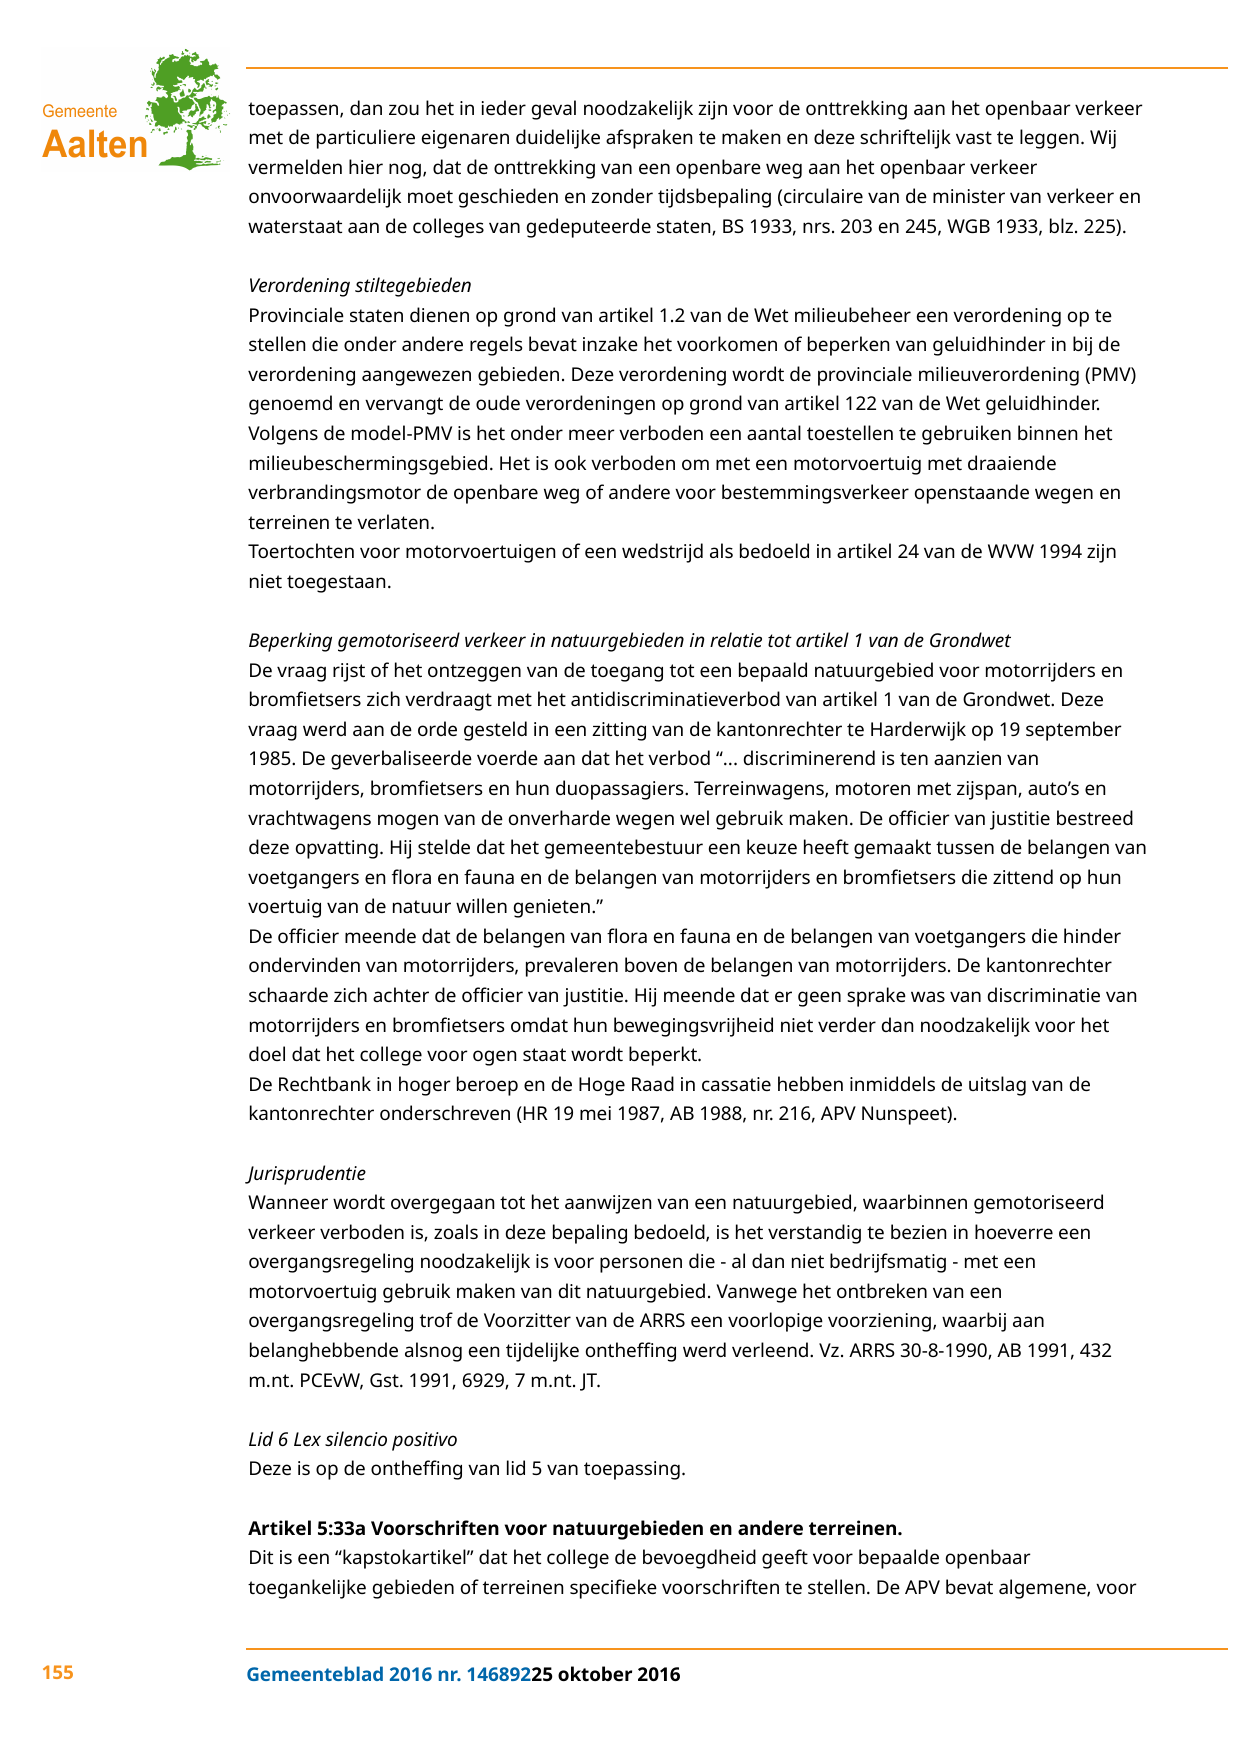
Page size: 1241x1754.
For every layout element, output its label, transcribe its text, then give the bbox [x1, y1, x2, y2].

text De vraag rijst of het ontzeggen van de toegang tot een bepaald natuurgebied voor motorrijders en bromfietsers zich verdraagt met het antidiscriminatieverbod van artikel 1 van de Grondwet. Deze vraag werd aan de orde gesteld in een zitting van de kantonrechter te Harderwijk op 19 september 1985. De geverbaliseerde voerde aan dat het verbod “... discriminerend is ten aanzien van motorrijders, bromfietsers en hun duopassagiers. Terreinwagens, motoren met zijspan, auto’s en vrachtwagens mogen van de onverharde wegen wel gebruik maken. De officier van justitie bestreed deze opvatting. Hij stelde dat het gemeentebestuur een keuze heeft gemaakt tussen de belangen van voetgangers en flora en fauna en de belangen van motorrijders en bromfietsers die zittend op hun voertuig van de natuur willen genieten.” [248, 657, 1152, 919]
text Lid 6 Lex silencio positivo [248, 1426, 1152, 1452]
text Toertochten voor motorvoertuigen of een wedstrijd als bedoeld in artikel 24 van de WVW 1994 zijn niet toegestaan. [248, 538, 1152, 594]
text De officier meende dat de belangen van flora en fauna en de belangen van voetgangers die hinder ondervinden van motorrijders, prevaleren boven de belangen van motorrijders. De kantonrechter schaarde zich achter de officier van justitie. Hij meende dat er geen sprake was van discriminatie van motorrijders en bromfietsers omdat hun bewegingsvrijheid niet verder dan noodzakelijk voor het doel dat het college voor ogen staat wordt beperkt. [248, 923, 1152, 1067]
text Verordening stiltegebieden [248, 272, 1152, 298]
text Beperking gemotoriseerd verkeer in natuurgebieden in relatie tot artikel 1 van de Grondwet [248, 627, 1152, 653]
picture [41, 47, 231, 172]
text De Rechtbank in hoger beroep en de Hoge Raad in cassatie hebben inmiddels de uitslag van de kantonrechter onderschreven (HR 19 mei 1987, AB 1988, nr. 216, APV Nunspeet). [248, 1071, 1152, 1126]
text Wanneer wordt overgegaan tot het aanwijzen van een natuurgebied, waarbinnen gemotoriseerd verkeer verboden is, zoals in deze bepaling bedoeld, is het verstandig te bezien in hoeverre een overgangsregeling noodzakelijk is voor personen die - al dan niet bedrijfsmatig - met een motorvoertuig gebruik maken van dit natuurgebied. Vanwege het ontbreken van een overgangsregeling trof de Voorzitter van de ARRS een voorlopige voorziening, waarbij aan belanghebbende alsnog een tijdelijke ontheffing werd verleend. Vz. ARRS 30-8-1990, AB 1991, 432 m.nt. PCEvW, Gst. 1991, 6929, 7 m.nt. JT. [248, 1189, 1152, 1393]
text Volgens de model-PMV is het onder meer verboden een aantal toestellen te gebruiken binnen het milieubeschermingsgebied. Het is ook verboden om met een motorvoertuig met draaiende verbrandingsmotor de openbare weg of andere voor bestemmingsverkeer openstaande wegen en terreinen te verlaten. [248, 420, 1152, 535]
text Artikel 5:33a Voorschriften voor natuurgebieden en andere terreinen. [248, 1515, 1152, 1541]
text toepassen, dan zou het in ieder geval noodzakelijk zijn voor de onttrekking aan het openbaar verkeer met de particuliere eigenaren duidelijke afspraken te maken en deze schriftelijk vast te leggen. Wij vermelden hier nog, dat de onttrekking van een openbare weg aan het openbaar verkeer onvoorwaardelijk moet geschieden en zonder tijdsbepaling (circulaire van de minister van verkeer en waterstaat aan de colleges van gedeputeerde staten, BS 1933, nrs. 203 en 245, WGB 1933, blz. 225). [248, 95, 1152, 239]
text Provinciale staten dienen op grond van artikel 1.2 van de Wet milieubeheer een verordening op te stellen die onder andere regels bevat inzake het voorkomen of beperken van geluidhinder in bij de verordening aangewezen gebieden. Deze verordening wordt de provinciale milieuverordening (PMV) genoemd en vervangt de oude verordeningen op grond van artikel 122 van de Wet geluidhinder. [248, 302, 1152, 416]
text Deze is op de ontheffing van lid 5 van toepassing. [248, 1456, 1152, 1481]
text Dit is een “kapstokartikel” dat het college de bevoegdheid geeft voor bepaalde openbaar toegankelijke gebieden of terreinen specifieke voorschriften te stellen. De APV bevat algemene, voor [248, 1544, 1152, 1600]
text Jurisprudentie [248, 1160, 1152, 1186]
